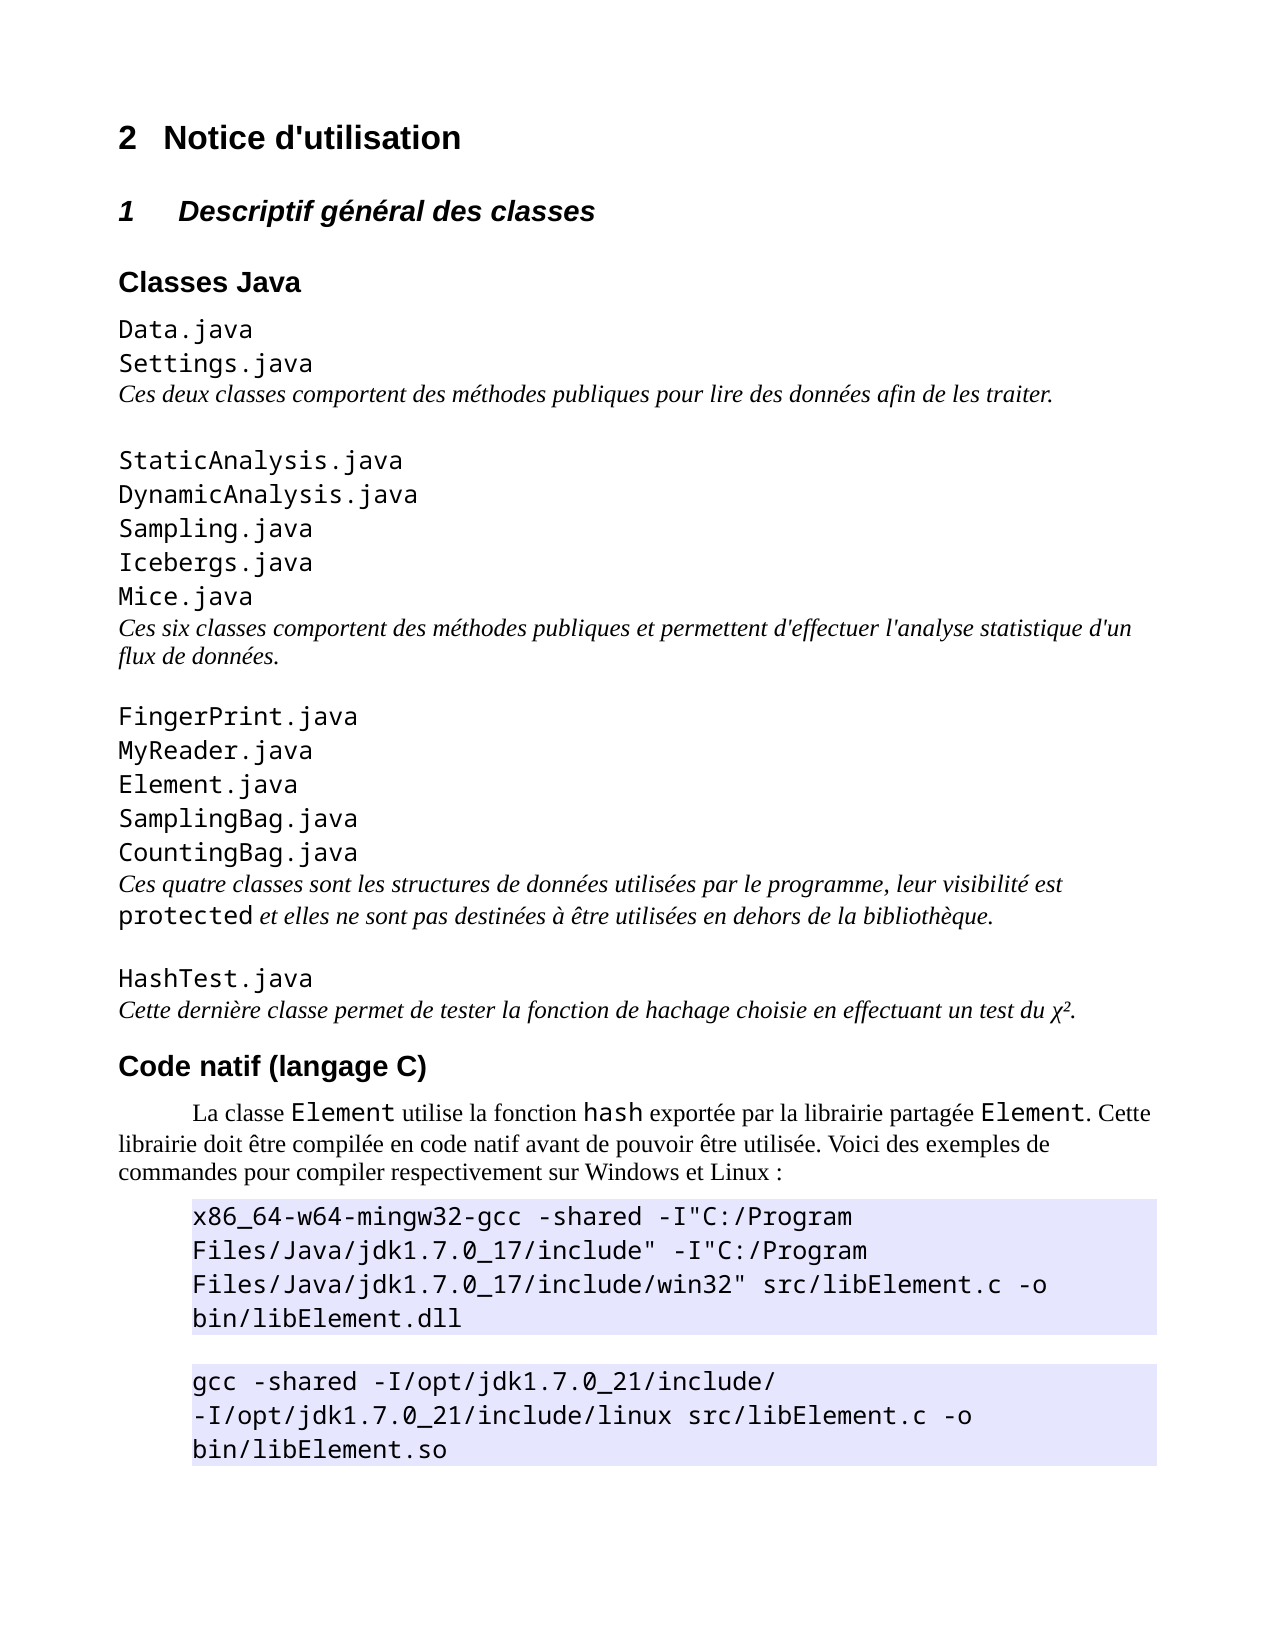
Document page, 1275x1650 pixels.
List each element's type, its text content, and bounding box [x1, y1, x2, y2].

text La classe Element utilise la fonction hash exportée par la librairie partagée Element. Cette librairie doit être compilée en code natif avant de pouvoir être utilisée. Voici des exemples de commandes pour compiler respectivement sur Windows et Linux : [118, 1094, 1157, 1186]
subtitle Notice d'utilisation [118, 118, 1157, 157]
subtitle Classes Java [118, 265, 1157, 299]
subtitle Descriptif général des classes [118, 194, 1157, 228]
text FingerPrint.java [118, 699, 1157, 733]
text MyReader.java [118, 733, 1157, 767]
text Ces quatre classes sont les structures de données utilisées par le programme, leur visibilité est protected et elles ne sont pas destinées à être utilisées en dehors de la bibliothèque. [118, 869, 1157, 932]
text CountingBag.java [118, 835, 1157, 869]
text x86_64-w64-mingw32-gcc -shared -I"C:/Program Files/Java/jdk1.7.0_17/include" -I"C:/Program Files/Java/jdk1.7.0_17/include/win32" src/libElement.c -o bin/libElement.dll [192, 1199, 1157, 1335]
text Icebergs.java [118, 544, 1157, 578]
text Data.java [118, 311, 1157, 345]
text HashTest.java [118, 961, 1157, 995]
text StaticAnalysis.java [118, 442, 1157, 476]
text gcc -shared -I/opt/jdk1.7.0_21/include/ -I/opt/jdk1.7.0_21/include/linux src/libElement.c -o bin/libElement.so [192, 1364, 1157, 1466]
text Element.java [118, 767, 1157, 801]
text Mice.java [118, 578, 1157, 613]
text Cette dernière classe permet de tester la fonction de hachage choisie en effectuant un test du χ². [118, 995, 1157, 1023]
text Ces six classes comportent des méthodes publiques et permettent d'effectuer l'analyse statistique d'un flux de données. [118, 613, 1157, 670]
text DynamicAnalysis.java [118, 476, 1157, 510]
text Ces deux classes comportent des méthodes publiques pour lire des données afin de les traiter. [118, 379, 1157, 408]
text Sampling.java [118, 510, 1157, 544]
subtitle Code natif (langage C) [118, 1048, 1157, 1082]
text SamplingBag.java [118, 801, 1157, 835]
text Settings.java [118, 345, 1157, 379]
